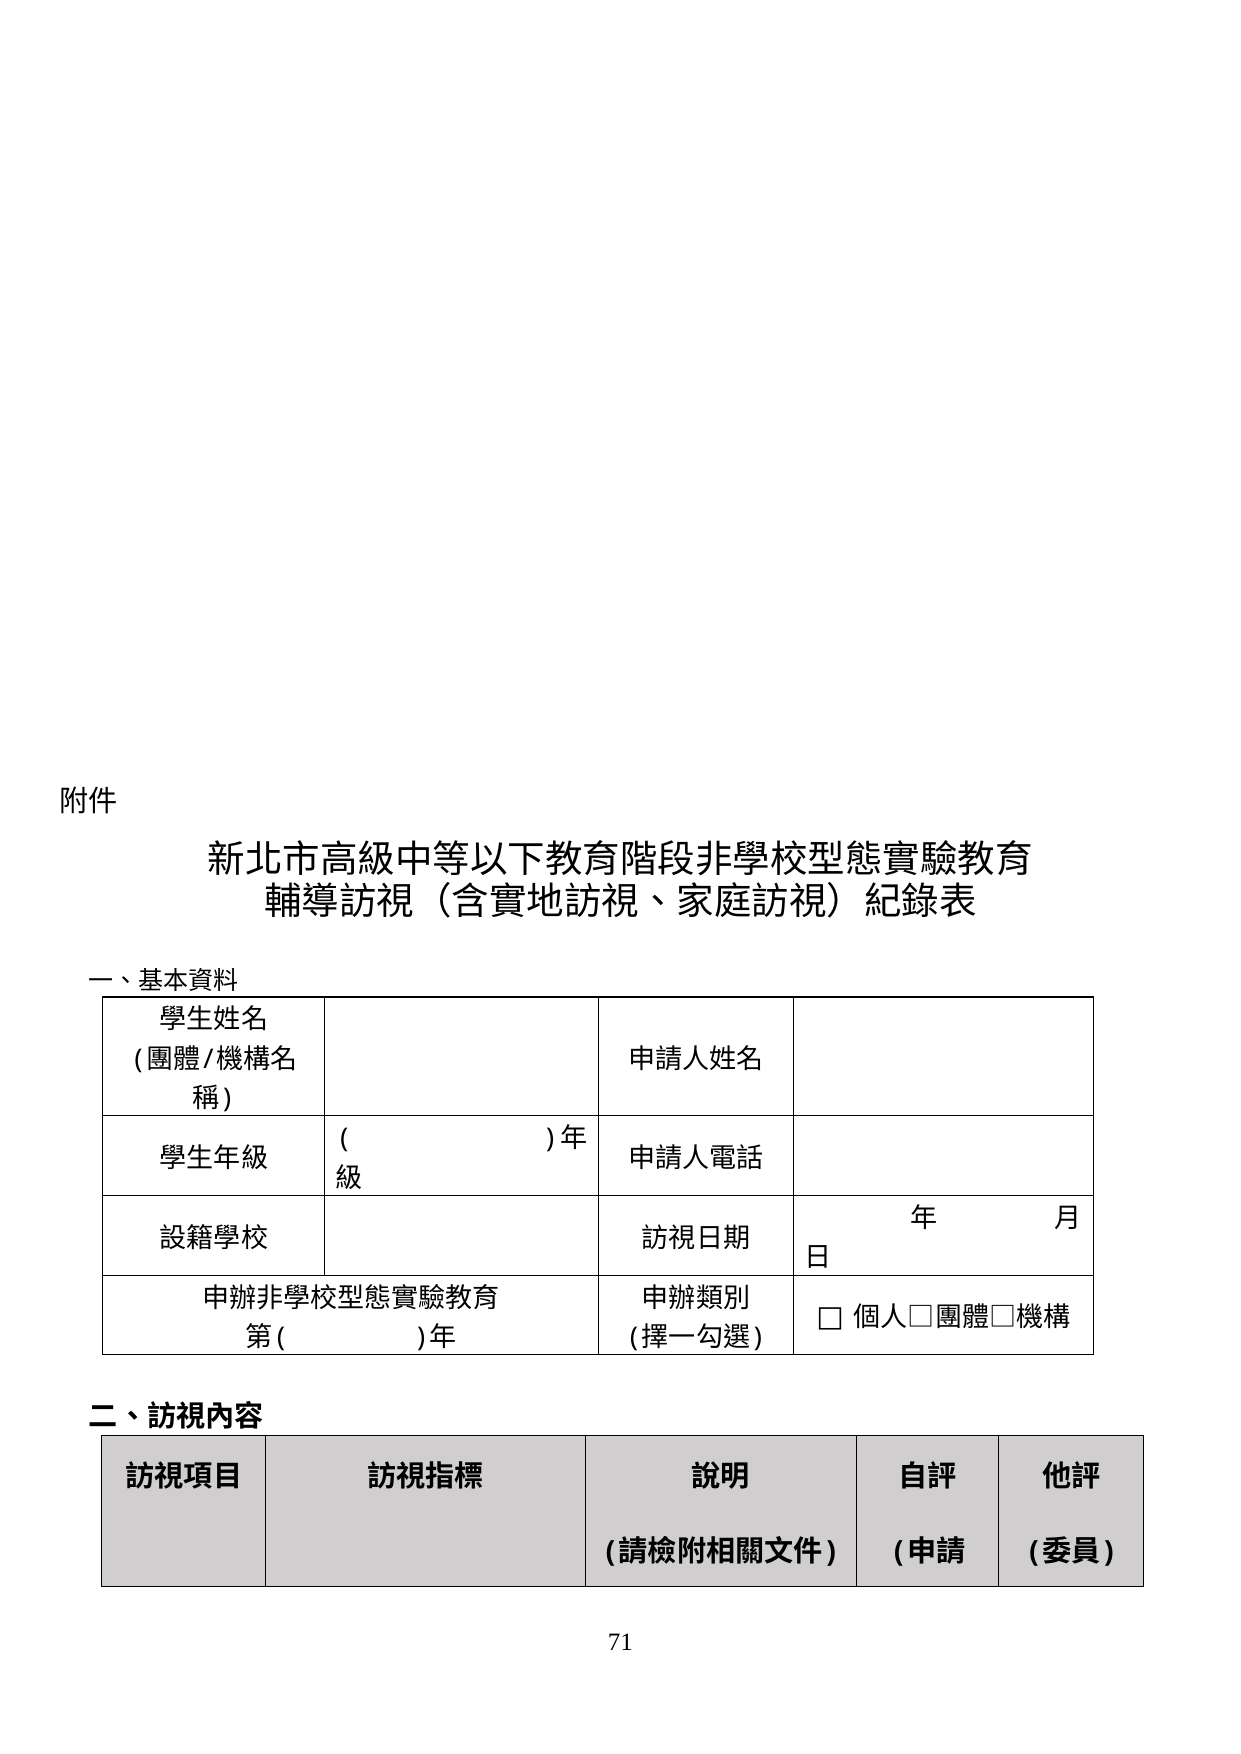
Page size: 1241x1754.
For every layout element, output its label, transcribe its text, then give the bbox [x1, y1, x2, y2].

table_cell 申辦非學校型態實驗教育 第( )年 [103, 1276, 598, 1354]
table_header [794, 998, 1093, 1115]
table_header 學生姓名 (團體/機構名稱) [103, 998, 324, 1115]
table_cell ( )年級 [325, 1116, 598, 1195]
text 一、基本資料 [89, 960, 1152, 996]
text 輔導訪視（含實地訪視、家庭訪視）紀錄表 [89, 881, 1152, 923]
table_cell 年 月 日 [794, 1196, 1093, 1275]
table_header [325, 998, 598, 1115]
table_cell 申辦類別 (擇一勾選) [599, 1276, 793, 1354]
table_header 自評 (申請 [857, 1436, 998, 1586]
text 附件 [59, 777, 159, 819]
table_header 他評 (委員) [999, 1436, 1143, 1586]
table_cell [794, 1116, 1093, 1195]
table_header 訪視指標 [266, 1436, 585, 1586]
table_cell 設籍學校 [103, 1196, 324, 1275]
table_cell 申請人電話 [599, 1116, 793, 1195]
table_cell 個人□團體□機構 [794, 1276, 1093, 1354]
table_cell [325, 1196, 598, 1275]
table_cell 學生年級 [103, 1116, 324, 1195]
table_cell 訪視日期 [599, 1196, 793, 1275]
table_header 訪視項目 [102, 1436, 265, 1586]
text 二、訪視內容 [89, 1393, 1152, 1435]
table_header 說明 (請檢附相關文件) [586, 1436, 856, 1586]
text 新北市高級中等以下教育階段非學校型態實驗教育 [44, 769, 1152, 881]
table_header 申請人姓名 [599, 998, 793, 1115]
